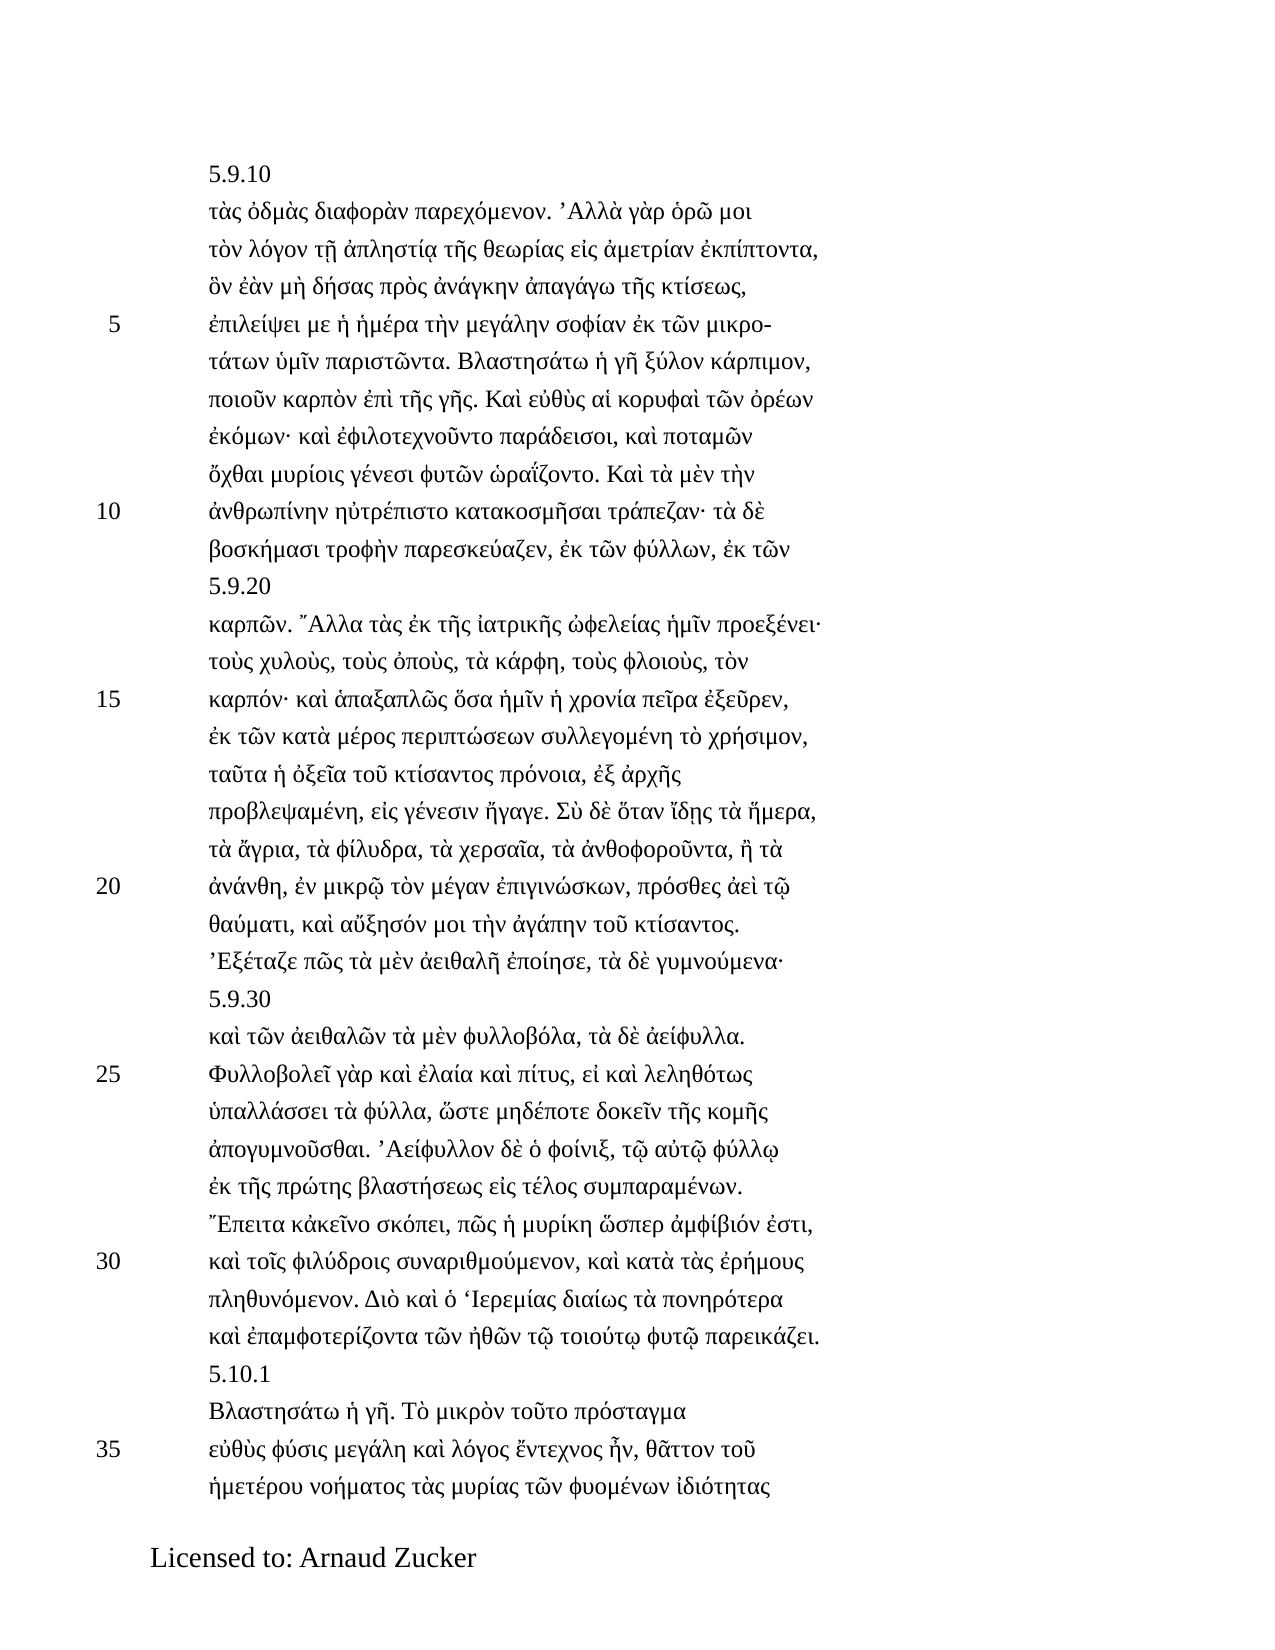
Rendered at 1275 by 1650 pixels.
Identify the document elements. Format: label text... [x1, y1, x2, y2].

text καὶ τῶν ἀειθαλῶν τὰ μὲν ϕυλλοβόλα, τὰ δὲ ἀείϕυλλα. Φυλλοβολεῖ γὰρ καὶ ἐλαία καὶ πίτυς, εἰ καὶ λεληθότως ὑπαλλάσσει τὰ ϕύλλα, ὥστε μηδέποτε δοκεῖν τῆς κομῆς ἀπογυμνοῦσθαι. ’Αείϕυλλον δὲ ὁ ϕοίνιξ, τῷ αὐτῷ ϕύλλῳ ἐκ τῆς πρώτης βλαστήσεως εἰς τέλος συμπαραμένων. ῎Επειτα κἀκεῖνο σκόπει, πῶς ἡ μυρίκη ὥσπερ ἀμϕίβιόν ἐστι, καὶ τοῖς ϕιλύδροις συναριθμούμενον, καὶ κατὰ τὰς ἐρήμους πληθυνόμενον. Διὸ καὶ ὁ ‘Ιερεμίας διαίως τὰ πονηρότερα καὶ ἐπαμϕοτερίζοντα τῶν ἠθῶν τῷ τοιούτῳ ϕυτῷ παρεικάζει. [202, 1012, 1125, 1350]
text τὰς ὀδμὰς διαϕορὰν παρεχόμενον. ’Αλλὰ γὰρ ὁρῶ μοι τὸν λόγον τῇ ἀπληστίᾳ τῆς θεωρίας εἰς ἀμετρίαν ἐκπίπτοντα, ὃν ἐὰν μὴ δήσας πρὸς ἀνάγκην ἀπαγάγω τῆς κτίσεως, ἐπιλείψει με ἡ ἡμέρα τὴν μεγάλην σοϕίαν ἐκ τῶν μικρο- τάτων ὑμῖν παριστῶντα. Βλαστησάτω ἡ γῆ ξύλον κάρπιμον, ποιοῦν καρπὸν ἐπὶ τῆς γῆς. Καὶ εὐθὺς αἱ κορυϕαὶ τῶν ὀρέων ἐκόμων· καὶ ἐϕιλοτεχνοῦντο παράδεισοι, καὶ ποταμῶν ὄχθαι μυρίοις γένεσι ϕυτῶν ὡραΐζοντο. Καὶ τὰ μὲν τὴν ἀνθρωπίνην ηὐτρέπιστο κατακοσμῆσαι τράπεζαν· τὰ δὲ βοσκήμασι τροϕὴν παρεσκεύαζεν, ἐκ τῶν ϕύλλων, ἐκ τῶν [202, 187, 1125, 562]
text 5.9.20 [202, 562, 1125, 600]
text 5.10.1 [202, 1350, 1125, 1387]
text Βλαστησάτω ἡ γῆ. Τὸ μικρὸν τοῦτο πρόσταγμα εὐθὺς ϕύσις μεγάλη καὶ λόγος ἔντεχνος ἦν, θᾶττον τοῦ ἡμετέρου νοήματος τὰς μυρίας τῶν ϕυομένων ἰδιότητας [202, 1387, 1125, 1500]
text 5.9.30 [202, 975, 1125, 1012]
text καρπῶν. ῎Αλλα τὰς ἐκ τῆς ἰατρικῆς ὠϕελείας ἡμῖν προεξένει· τοὺς χυλοὺς, τοὺς ὀποὺς, τὰ κάρϕη, τοὺς ϕλοιοὺς, τὸν καρπόν· καὶ ἁπαξαπλῶς ὅσα ἡμῖν ἡ χρονία πεῖρα ἐξεῦρεν, ἐκ τῶν κατὰ μέρος περιπτώσεων συλλεγομένη τὸ χρήσιμον, ταῦτα ἡ ὀξεῖα τοῦ κτίσαντος πρόνοια, ἐξ ἀρχῆς προβλεψαμένη, εἰς γένεσιν ἤγαγε. Σὺ δὲ ὅταν ἴδῃς τὰ ἥμερα, τὰ ἄγρια, τὰ ϕίλυδρα, τὰ χερσαῖα, τὰ ἀνθοϕοροῦντα, ἢ τὰ ἀνάνθη, ἐν μικρῷ τὸν μέγαν ἐπιγινώσκων, πρόσθες ἀεὶ τῷ θαύματι, καὶ αὔξησόν μοι τὴν ἀγάπην τοῦ κτίσαντος. ’Εξέταζε πῶς τὰ μὲν ἀειθαλῆ ἐποίησε, τὰ δὲ γυμνούμενα· [202, 600, 1125, 975]
text 5.9.10 [202, 150, 1125, 187]
